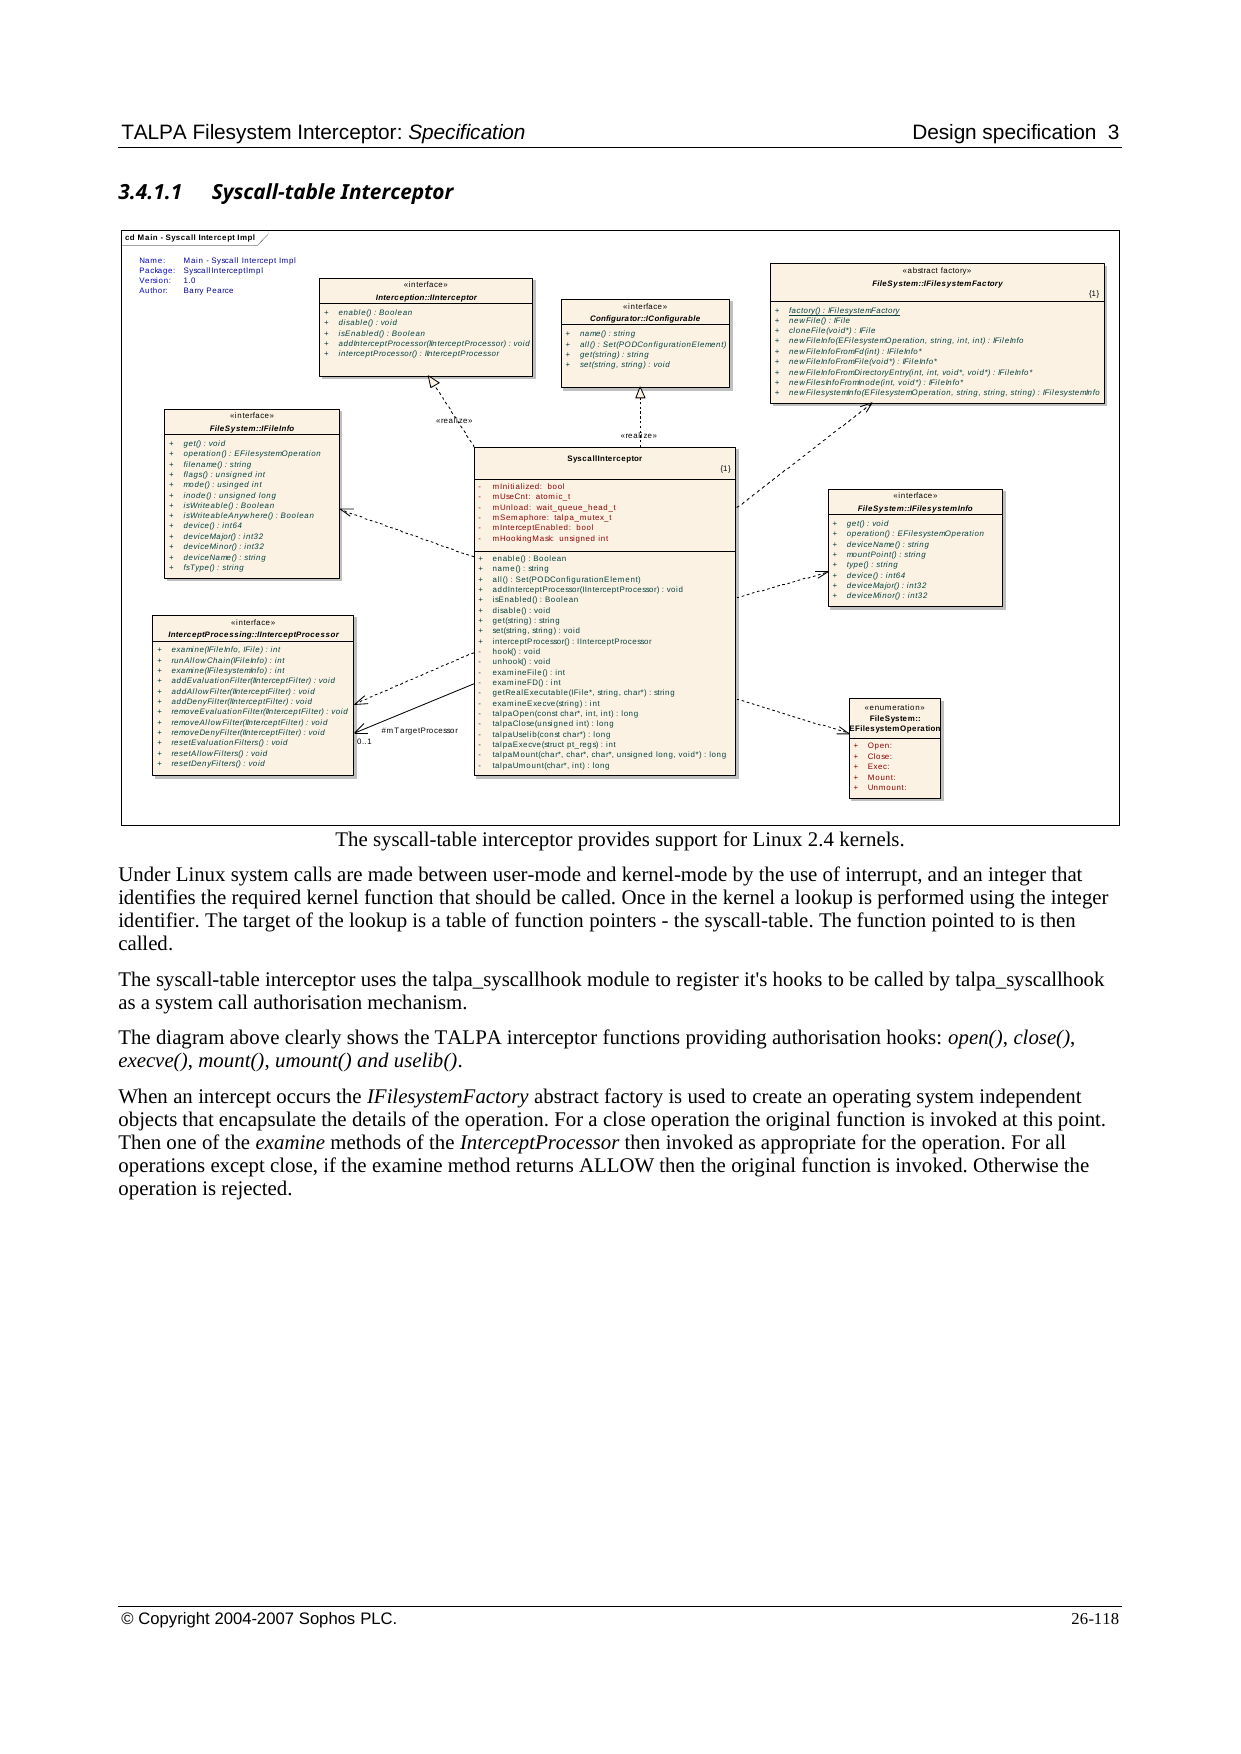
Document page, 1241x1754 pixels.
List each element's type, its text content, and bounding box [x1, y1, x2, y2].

text When an intercept occurs the IFilesystemFactory abstract factory is used to create an operating system independent objects that encapsulate the details of the operation. For a close operation the original function is invoked at this point. Then one of the examine methods of the InterceptProcessor then invoked as appropriate for the operation. For all operations except close, if the examine method returns ALLOW then the original function is invoked. Otherwise the operation is rejected. [118, 1085, 1122, 1200]
text Under Linux system calls are made between user-mode and kernel-mode by the use of interrupt, and an integer that identifies the required kernel function that should be called. Once in the kernel a lookup is performed using the integer identifier. The target of the lookup is a table of function pointers - the syscall-table. The function pointed to is then called. [118, 863, 1122, 955]
text The syscall-table interceptor provides support for Linux 2.4 kernels. [118, 241, 1122, 851]
subtitle Syscall-table Interceptor [118, 177, 1122, 205]
text The syscall-table interceptor uses the talpa_syscallhook module to register it's hooks to be called by talpa_syscallhook as a system call authorisation mechanism. [118, 968, 1122, 1014]
text The diagram above clearly shows the TALPA interceptor functions providing authorisation hooks: open(), close(), execve(), mount(), umount() and uselib(). [118, 1026, 1122, 1072]
